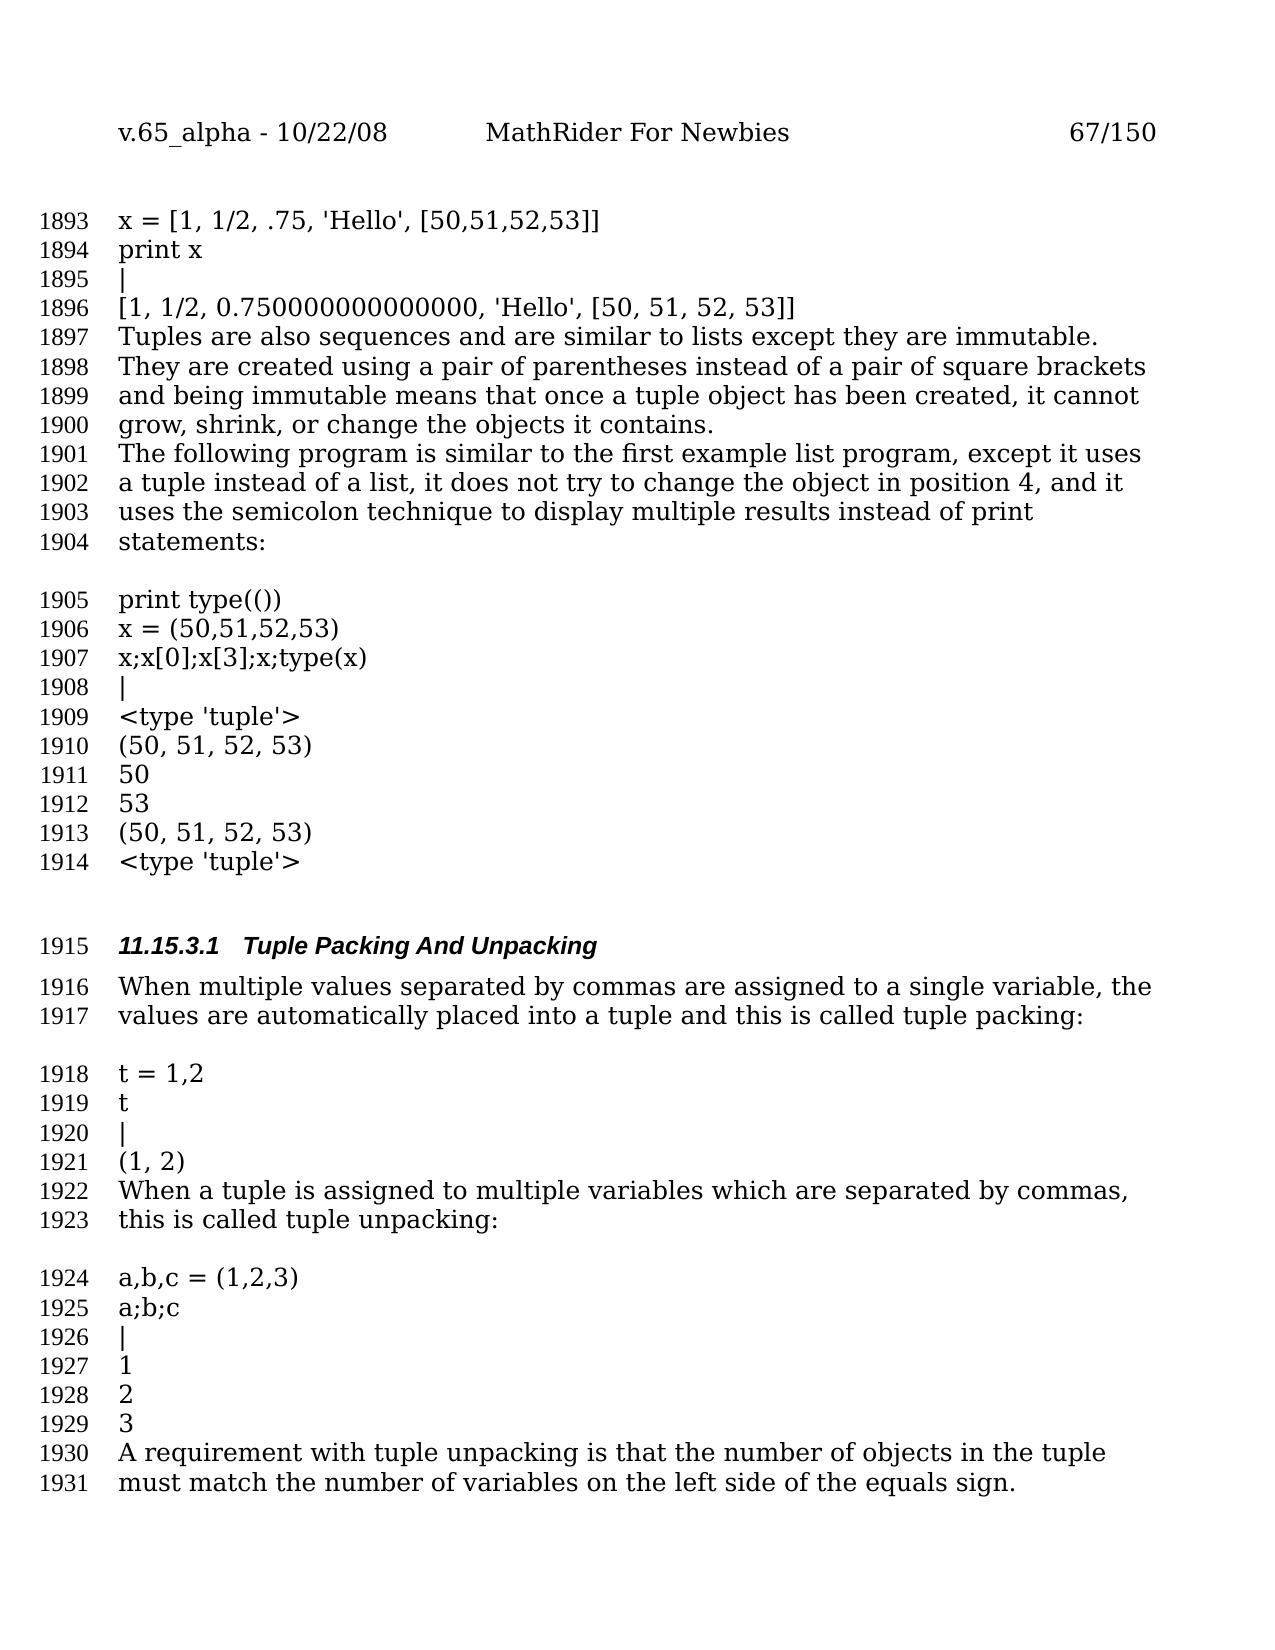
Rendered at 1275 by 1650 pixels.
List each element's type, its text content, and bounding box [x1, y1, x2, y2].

text 50 [118, 760, 1157, 789]
text 3 [118, 1409, 1157, 1439]
text (50, 51, 52, 53) [118, 731, 1157, 760]
text a,b,c = (1,2,3) [118, 1264, 1157, 1293]
text t [118, 1089, 1157, 1118]
text When a tuple is assigned to multiple variables which are separated by commas, this is called tuple unpacking: [118, 1176, 1157, 1234]
text t = 1,2 [118, 1059, 1157, 1089]
text x = (50,51,52,53) [118, 614, 1157, 643]
text | [118, 264, 1157, 293]
text The following program is similar to the first example list program, except it uses a tuple instead of a list, it does not try to change the object in position 4, and it uses the semicolon technique to display multiple results instead of print statements: [118, 439, 1157, 556]
text (1, 2) [118, 1147, 1157, 1176]
text Tuples are also sequences and are similar to lists except they are immutable. They are created using a pair of parentheses instead of a pair of square brackets and being immutable means that once a tuple object has been created, it cannot grow, shrink, or change the objects it contains. [118, 323, 1157, 439]
subtitle Tuple Packing And Unpacking [118, 931, 1157, 959]
text x = [1, 1/2, .75, 'Hello', [50,51,52,53]] [118, 206, 1157, 235]
text | [118, 673, 1157, 702]
text 2 [118, 1380, 1157, 1409]
text print type(()) [118, 585, 1157, 614]
text When multiple values separated by commas are assigned to a single variable, the values are automatically placed into a tuple and this is called tuple packing: [118, 972, 1157, 1030]
text 53 [118, 789, 1157, 818]
text | [118, 1118, 1157, 1147]
text print x [118, 235, 1157, 264]
text 1 [118, 1351, 1157, 1380]
text (50, 51, 52, 53) [118, 818, 1157, 848]
text A requirement with tuple unpacking is that the number of objects in the tuple must match the number of variables on the left side of the equals sign. [118, 1439, 1157, 1497]
text <type 'tuple'> [118, 848, 1157, 877]
text <type 'tuple'> [118, 702, 1157, 731]
text [1, 1/2, 0.750000000000000, 'Hello', [50, 51, 52, 53]] [118, 293, 1157, 323]
text a;b;c [118, 1293, 1157, 1322]
text | [118, 1322, 1157, 1351]
text x;x[0];x[3];x;type(x) [118, 643, 1157, 673]
